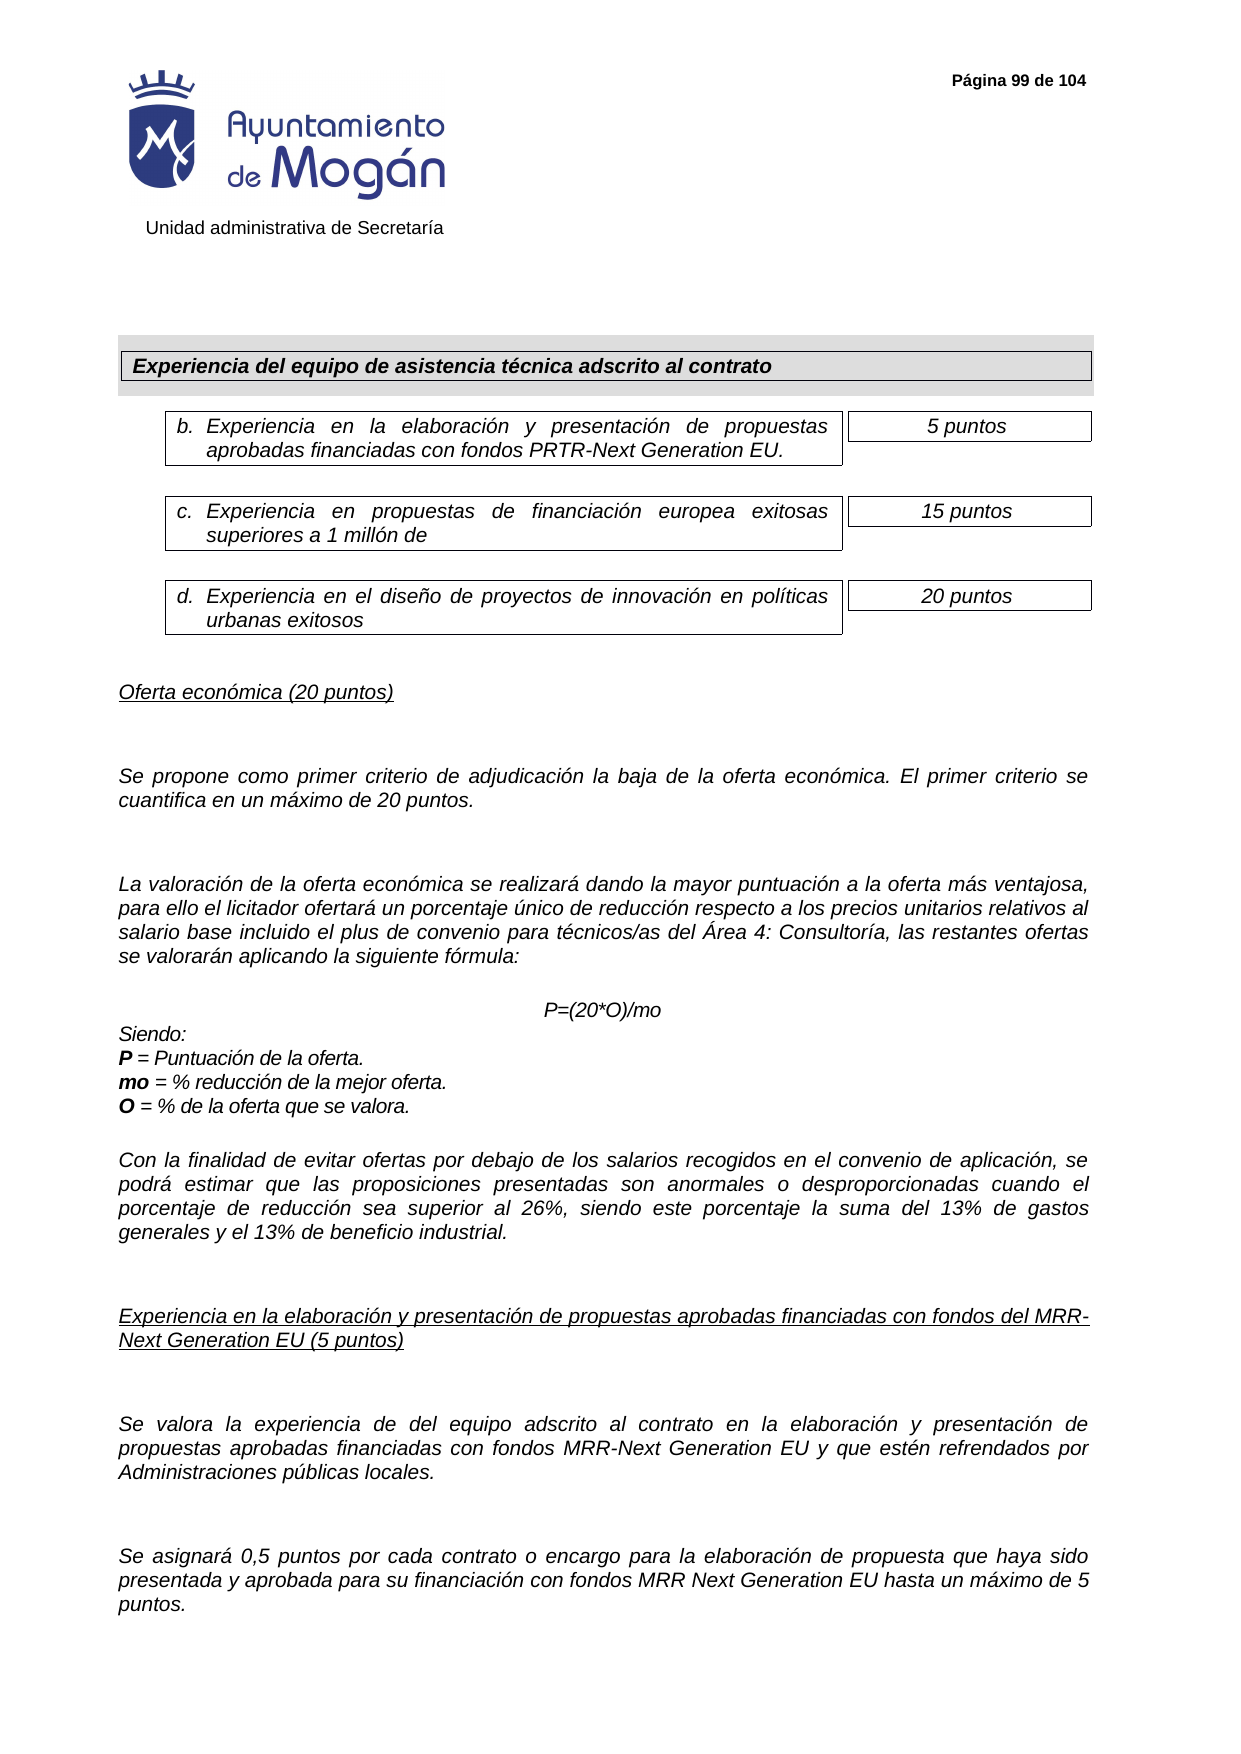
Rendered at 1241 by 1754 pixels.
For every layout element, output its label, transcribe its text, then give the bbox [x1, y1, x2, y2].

text O = % de la oferta que se valora. [118, 1094, 1092, 1118]
table_cell 20 puntos [845, 565, 1094, 650]
text Se valora la experiencia de del equipo adscrito al contrato en la elaboración y presentación de propuestas aprobadas financiadas con fondos MRR-Next Generation EU y que estén refrendados por Administraciones públicas locales. [118, 1412, 1092, 1484]
picture [128, 70, 445, 206]
text Se asignará 0,5 puntos por cada contrato o encargo para la elaboración de propuesta que haya sido presentada y aprobada para su financiación con fondos MRR Next Generation EU hasta un máximo de 5 puntos. [118, 1544, 1092, 1616]
text P = Puntuación de la oferta. [118, 1046, 1092, 1070]
text Con la finalidad de evitar ofertas por debajo de los salarios recogidos en el convenio de aplicación, se podrá estimar que las proposiciones presentadas son anormales o desproporcionadas cuando el porcentaje de reducción sea superior al 26%, siendo este porcentaje la suma del 13% de gastos generales y el 13% de beneficio industrial. [118, 1148, 1092, 1244]
table_cell Experiencia en propuestas de financiación europea exitosas superiores a 1 millón de [118, 481, 845, 565]
table_cell Experiencia en la elaboración y presentación de propuestas aprobadas financiadas con fondos PRTR-Next Generation EU. [118, 396, 845, 481]
text Oferta económica (20 puntos) [118, 680, 1092, 704]
text Se propone como primer criterio de adjudicación la baja de la oferta económica. El primer criterio se cuantifica en un máximo de 20 puntos. [118, 764, 1092, 812]
text Siendo: [118, 1022, 1092, 1046]
table_cell Experiencia del equipo de asistencia técnica adscrito al contrato [118, 335, 1094, 396]
text La valoración de la oferta económica se realizará dando la mayor puntuación a la oferta más ventajosa, para ello el licitador ofertará un porcentaje único de reducción respecto a los precios unitarios relativos al salario base incluido el plus de convenio para técnicos/as del Área 4: Consultoría, las restantes ofertas se valorarán aplicando la siguiente fórmula: [118, 872, 1092, 968]
text mo = % reducción de la mejor oferta. [118, 1070, 1092, 1094]
table_cell 5 puntos [845, 396, 1094, 481]
table_cell 15 puntos [845, 481, 1094, 565]
text P=(20*O)/mo [118, 998, 1092, 1022]
table_cell Experiencia en el diseño de proyectos de innovación en políticas urbanas exitosos [118, 565, 845, 650]
text Experiencia en la elaboración y presentación de propuestas aprobadas financiadas con fondos del MRR-Next Generation EU (5 puntos) [118, 1304, 1092, 1352]
